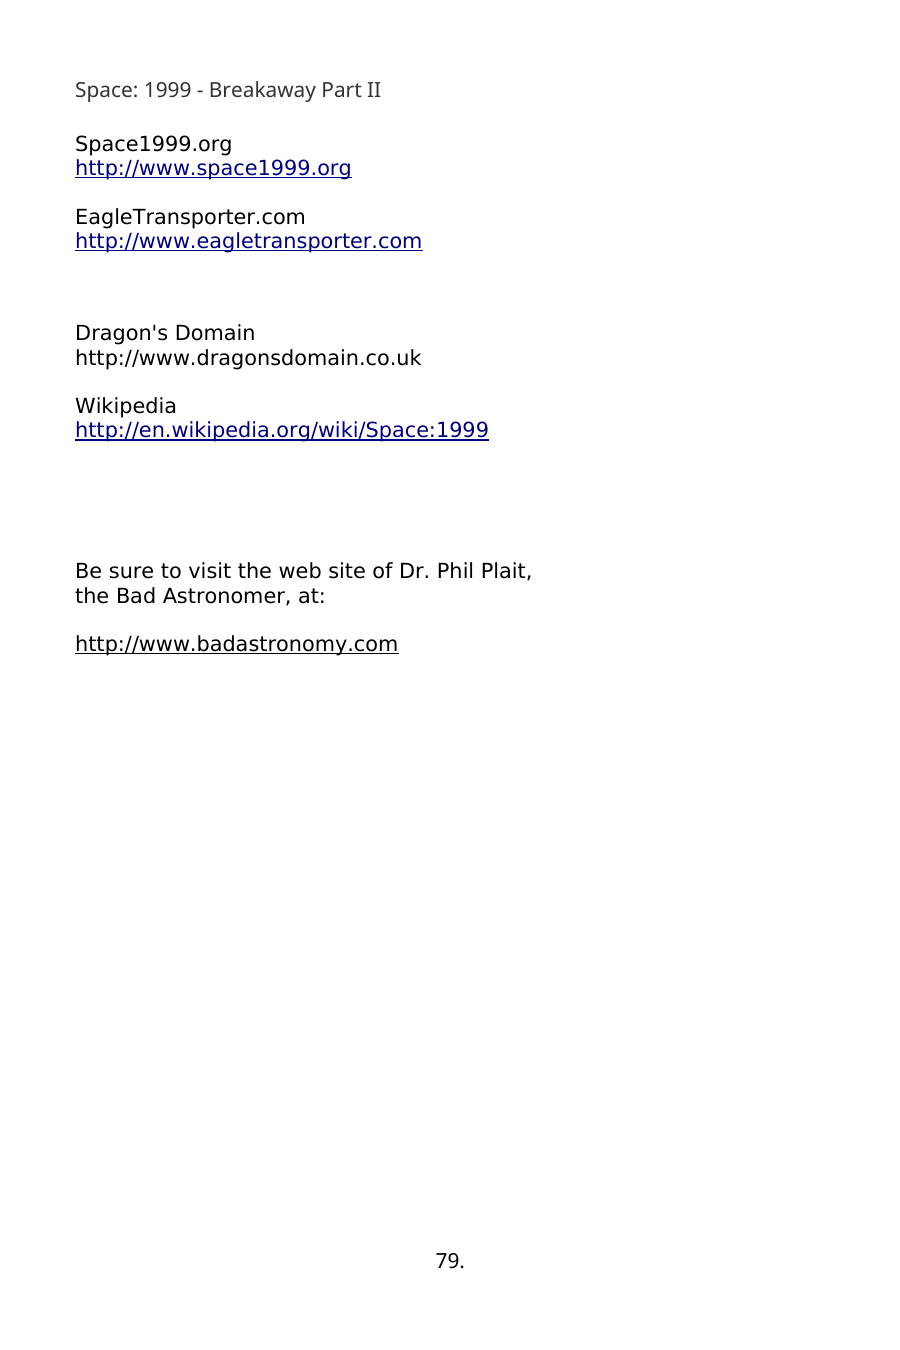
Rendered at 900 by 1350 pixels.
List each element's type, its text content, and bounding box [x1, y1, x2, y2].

text http://www.eagletransporter.com [75, 229, 825, 253]
text EagleTransporter.com [75, 205, 825, 229]
text Dragon's Domain [75, 321, 825, 346]
text http://www.badastronomy.com [75, 632, 825, 657]
text http://en.wikipedia.org/wiki/Space:1999 [75, 418, 825, 443]
text the Bad Astronomer, at: [75, 584, 825, 608]
text Be sure to visit the web site of Dr. Phil Plait, [75, 559, 825, 584]
text Wikipedia [75, 394, 825, 418]
text Space1999.org [75, 132, 825, 156]
text http://www.space1999.org [75, 156, 825, 181]
text http://www.dragonsdomain.co.uk [75, 346, 825, 370]
